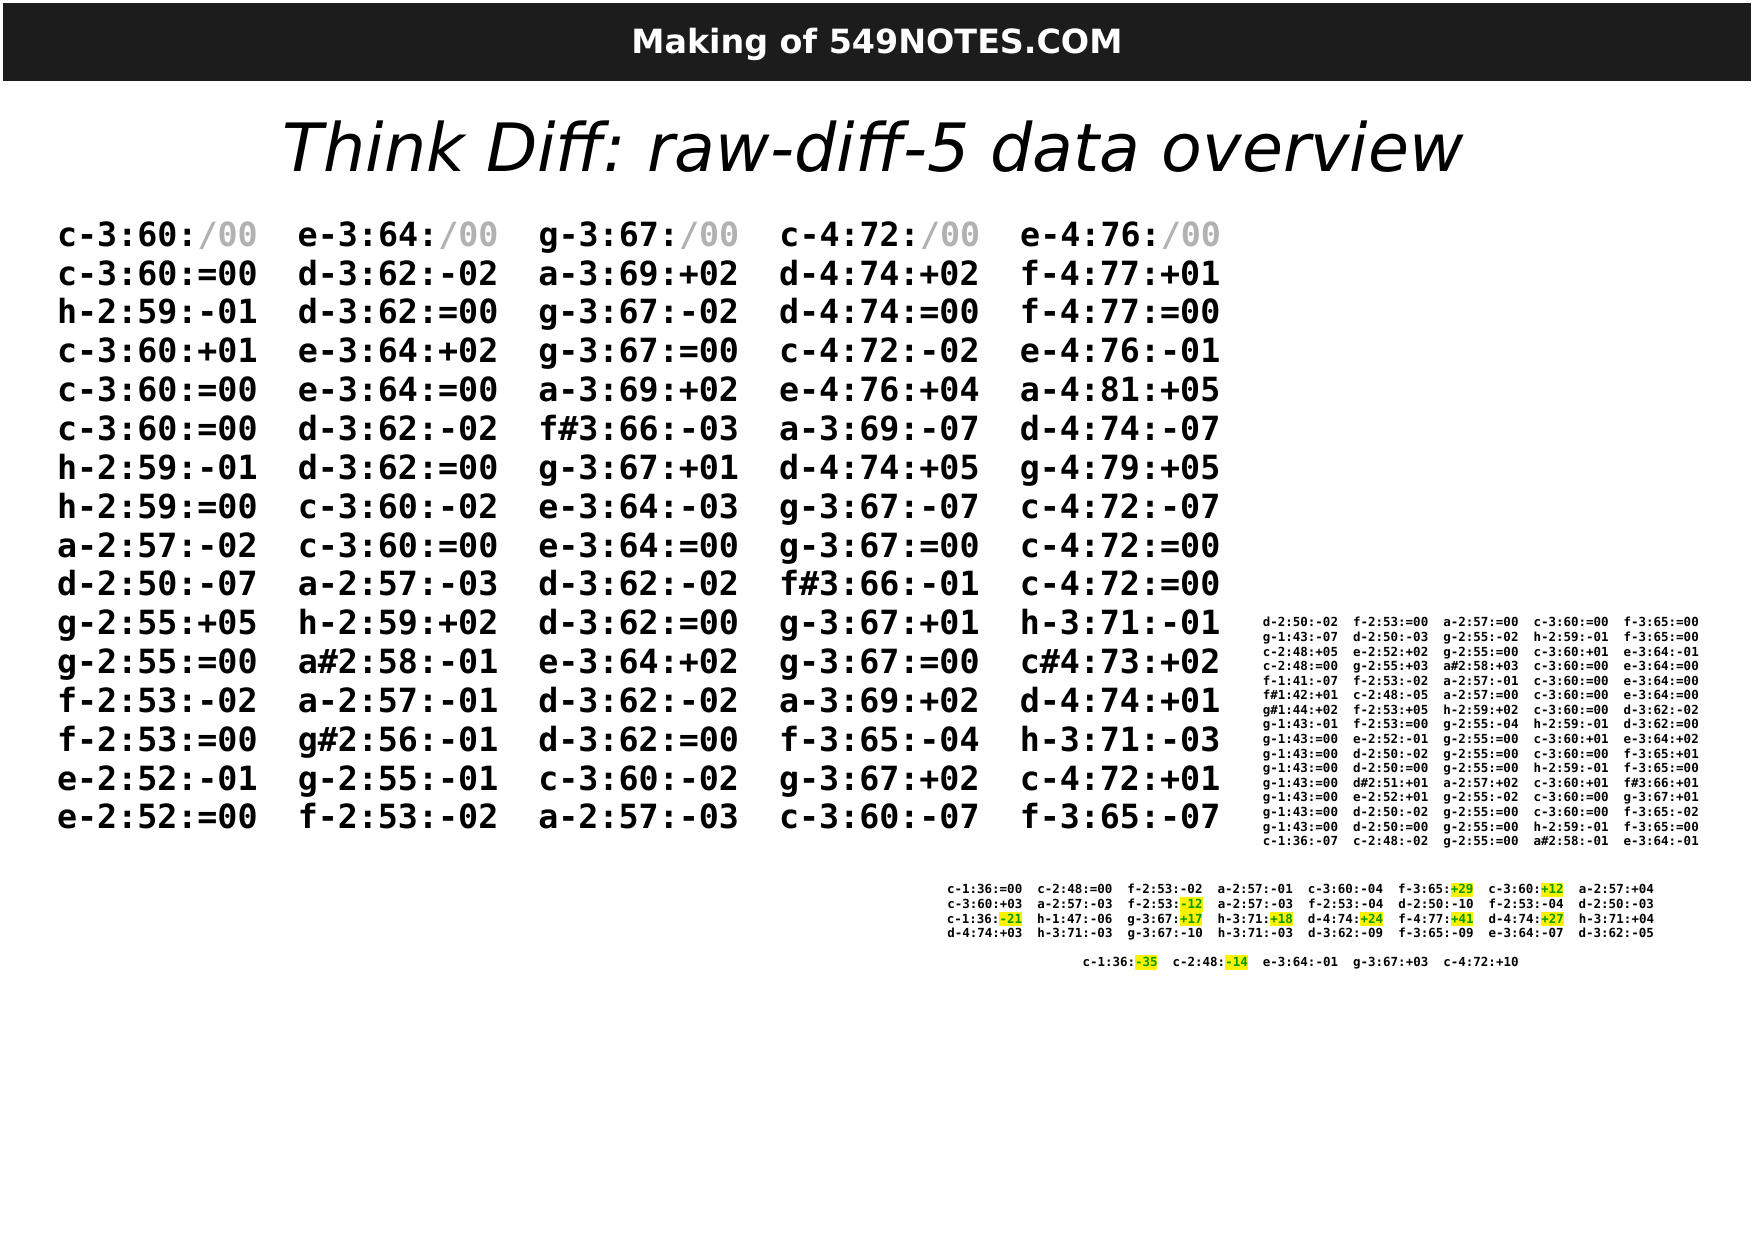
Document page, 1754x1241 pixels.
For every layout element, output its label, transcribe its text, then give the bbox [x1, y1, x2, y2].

table_header c-3:60:/00 e-3:64:/00 g-3:67:/00 c-4:72:/00 e-4:76:/00 c-3:60:=00 d-3:62:-02 a-3:69:+02 d-4:74:+02 f-4:77:+01 h-2:59:-01 d-3:62:=00 g-3:67:-02 d-4:74:=00 f-4:77:=00 c-3:60:+01 e-3:64:+02 g-3:67:=00 c-4:72:-02 e-4:76:-01 c-3:60:=00 e-3:64:=00 a-3:69:+02 e-4:76:+04 a-4:81:+05 c-3:60:=00 d-3:62:-02 f#3:66:-03 a-3:69:-07 d-4:74:-07 h-2:59:-01 d-3:62:=00 g-3:67:+01 d-4:74:+05 g-4:79:+05 h-2:59:=00 c-3:60:-02 e-3:64:-03 g-3:67:-07 c-4:72:-07 a-2:57:-02 c-3:60:=00 e-3:64:=00 g-3:67:=00 c-4:72:=00 d-2:50:-07 a-2:57:-03 d-3:62:-02 f#3:66:-01 c-4:72:=00 g-2:55:+05 h-2:59:+02 d-3:62:=00 g-3:67:+01 h-3:71:-01 g-2:55:=00 a#2:58:-01 e-3:64:+02 g-3:67:=00 c#4:73:+02 f-2:53:-02 a-2:57:-01 d-3:62:-02 a-3:69:+02 d-4:74:+01 f-2:53:=00 g#2:56:-01 d-3:62:=00 f-3:65:-04 h-3:71:-03 e-2:52:-01 g-2:55:-01 c-3:60:-02 g-3:67:+02 c-4:72:+01 e-2:52:=00 f-2:53:-02 a-2:57:-03 c-3:60:-07 f-3:65:-07 [51, 210, 1238, 877]
table_header d-2:50:-02 f-2:53:=00 a-2:57:=00 c-3:60:=00 f-3:65:=00 g-1:43:-07 d-2:50:-03 g-2:55:-02 h-2:59:-01 f-3:65:=00 c-2:48:+05 e-2:52:+02 g-2:55:=00 c-3:60:+01 e-3:64:-01 c-2:48:=00 g-2:55:+03 a#2:58:+03 c-3:60:=00 e-3:64:=00 f-1:41:-07 f-2:53:-02 a-2:57:-01 c-3:60:=00 e-3:64:=00 f#1:42:+01 c-2:48:-05 a-2:57:=00 c-3:60:=00 e-3:64:=00 g#1:44:+02 f-2:53:+05 h-2:59:+02 c-3:60:=00 d-3:62:-02 g-1:43:-01 f-2:53:=00 g-2:55:-04 h-2:59:-01 d-3:62:=00 g-1:43:=00 e-2:52:-01 g-2:55:=00 c-3:60:+01 e-3:64:+02 g-1:43:=00 d-2:50:-02 g-2:55:=00 c-3:60:=00 f-3:65:+01 g-1:43:=00 d-2:50:=00 g-2:55:=00 h-2:59:-01 f-3:65:=00 g-1:43:=00 d#2:51:+01 a-2:57:+02 c-3:60:+01 f#3:66:+01 g-1:43:=00 e-2:52:+01 g-2:55:-02 c-3:60:=00 g-3:67:+01 g-1:43:=00 d-2:50:-02 g-2:55:=00 c-3:60:=00 f-3:65:-02 g-1:43:=00 d-2:50:=00 g-2:55:=00 h-2:59:-01 f-3:65:=00 c-1:36:-07 c-2:48:-02 g-2:55:=00 a#2:58:-01 e-3:64:-01 [1238, 210, 1704, 877]
table_cell c-1:36:=00 c-2:48:=00 f-2:53:-02 a-2:57:-01 c-3:60:-04 f-3:65:+29 c-3:60:+12 a-2:57:+04 c-3:60:+03 a-2:57:-03 f-2:53:-12 a-2:57:-03 f-2:53:-04 d-2:50:-10 f-2:53:-04 d-2:50:-03 c-1:36:-21 h-1:47:-06 g-3:67:+17 h-3:71:+18 d-4:74:+24 f-4:77:+41 d-4:74:+27 h-3:71:+04 d-4:74:+03 h-3:71:-03 g-3:67:-10 h-3:71:-03 d-3:62:-09 f-3:65:-09 e-3:64:-07 d-3:62:-05 c-1:36:-35 c-2:48:-14 e-3:64:-01 g-3:67:+03 c-4:72:+10 [896, 877, 1704, 976]
text Think Diff: raw-diff-5 data overview [3, 110, 1751, 188]
table_cell [51, 877, 896, 976]
